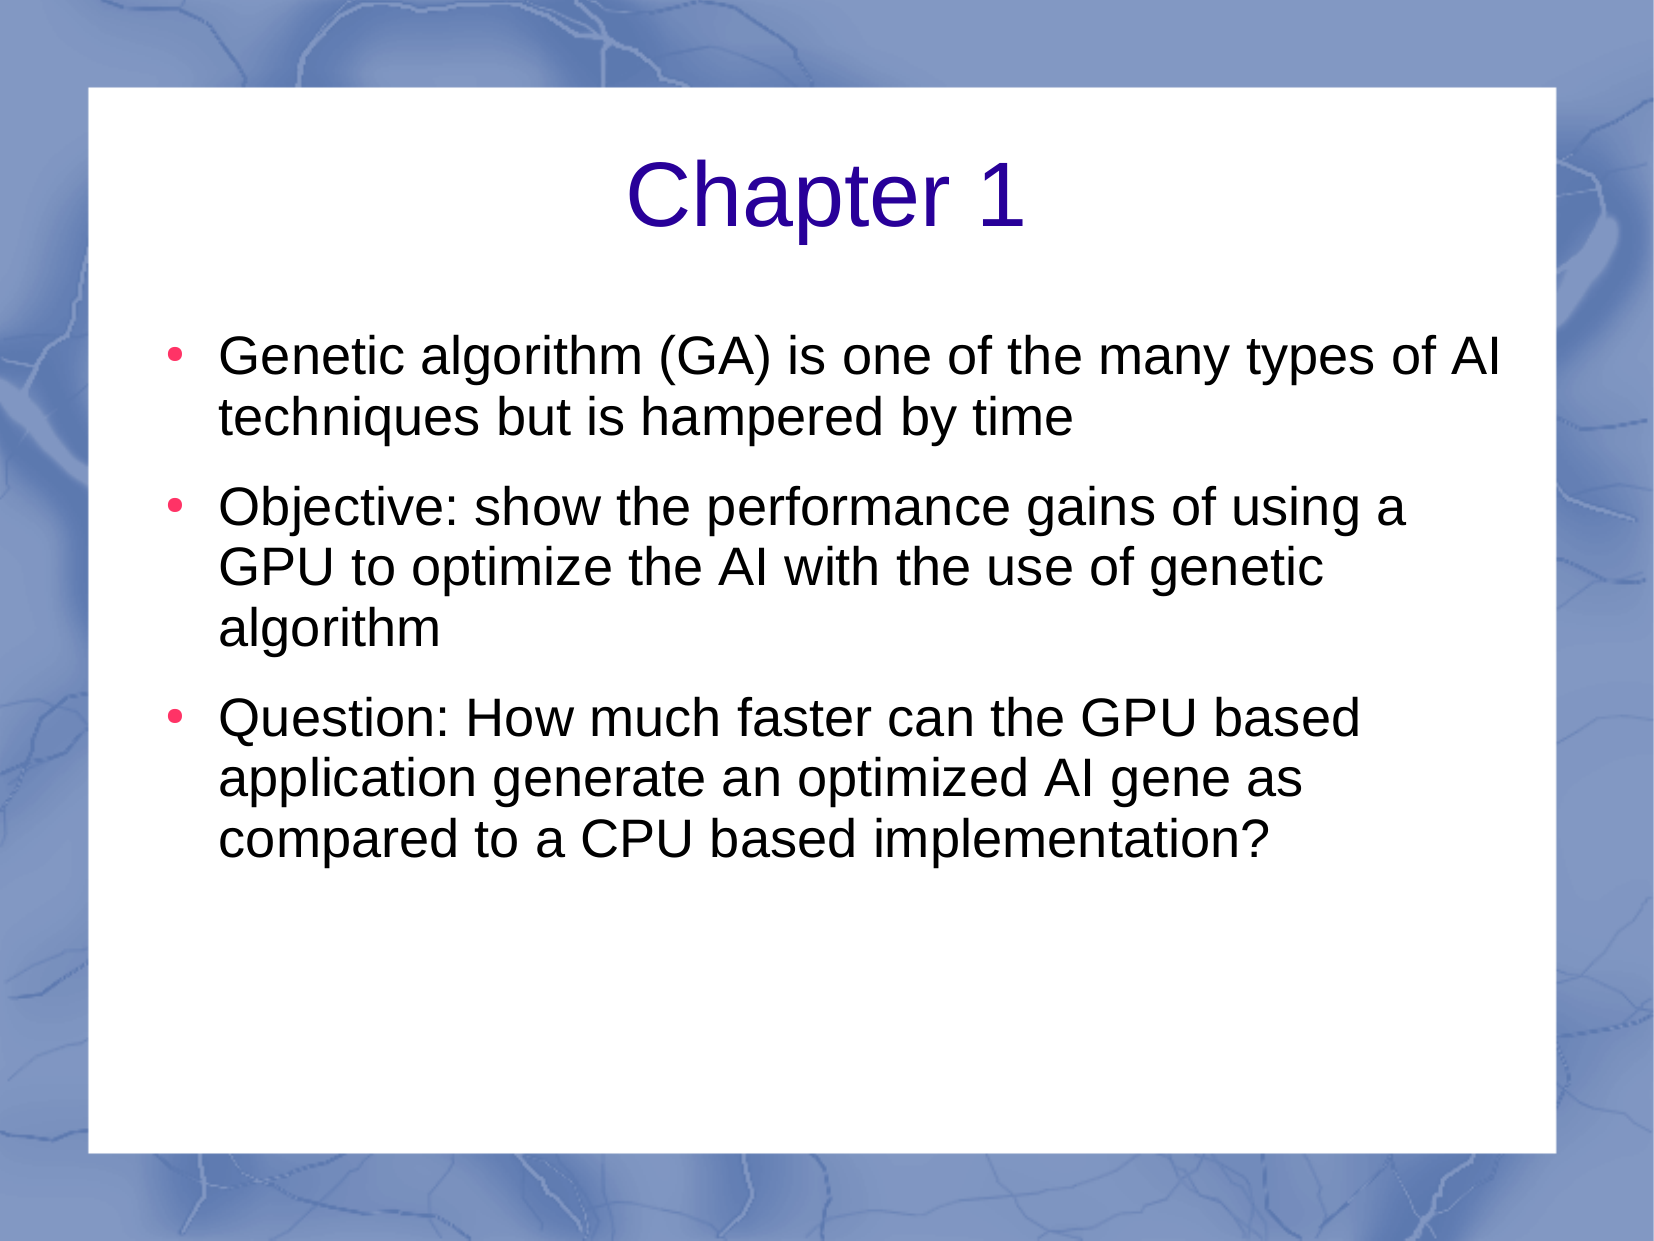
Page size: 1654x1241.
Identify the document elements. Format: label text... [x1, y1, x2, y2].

picture [0, 0, 1654, 1241]
list Genetic algorithm (GA) is one of the many types of AI techniques but is hampered by time Objective: show the performance gains of using a GPU to optimize the AI with the use of genetic algorithm Question: How much faster can the GPU based application generate an optimized AI gene as compared to a CPU based implementation? [147, 325, 1506, 996]
title Chapter 1 [118, 90, 1536, 298]
